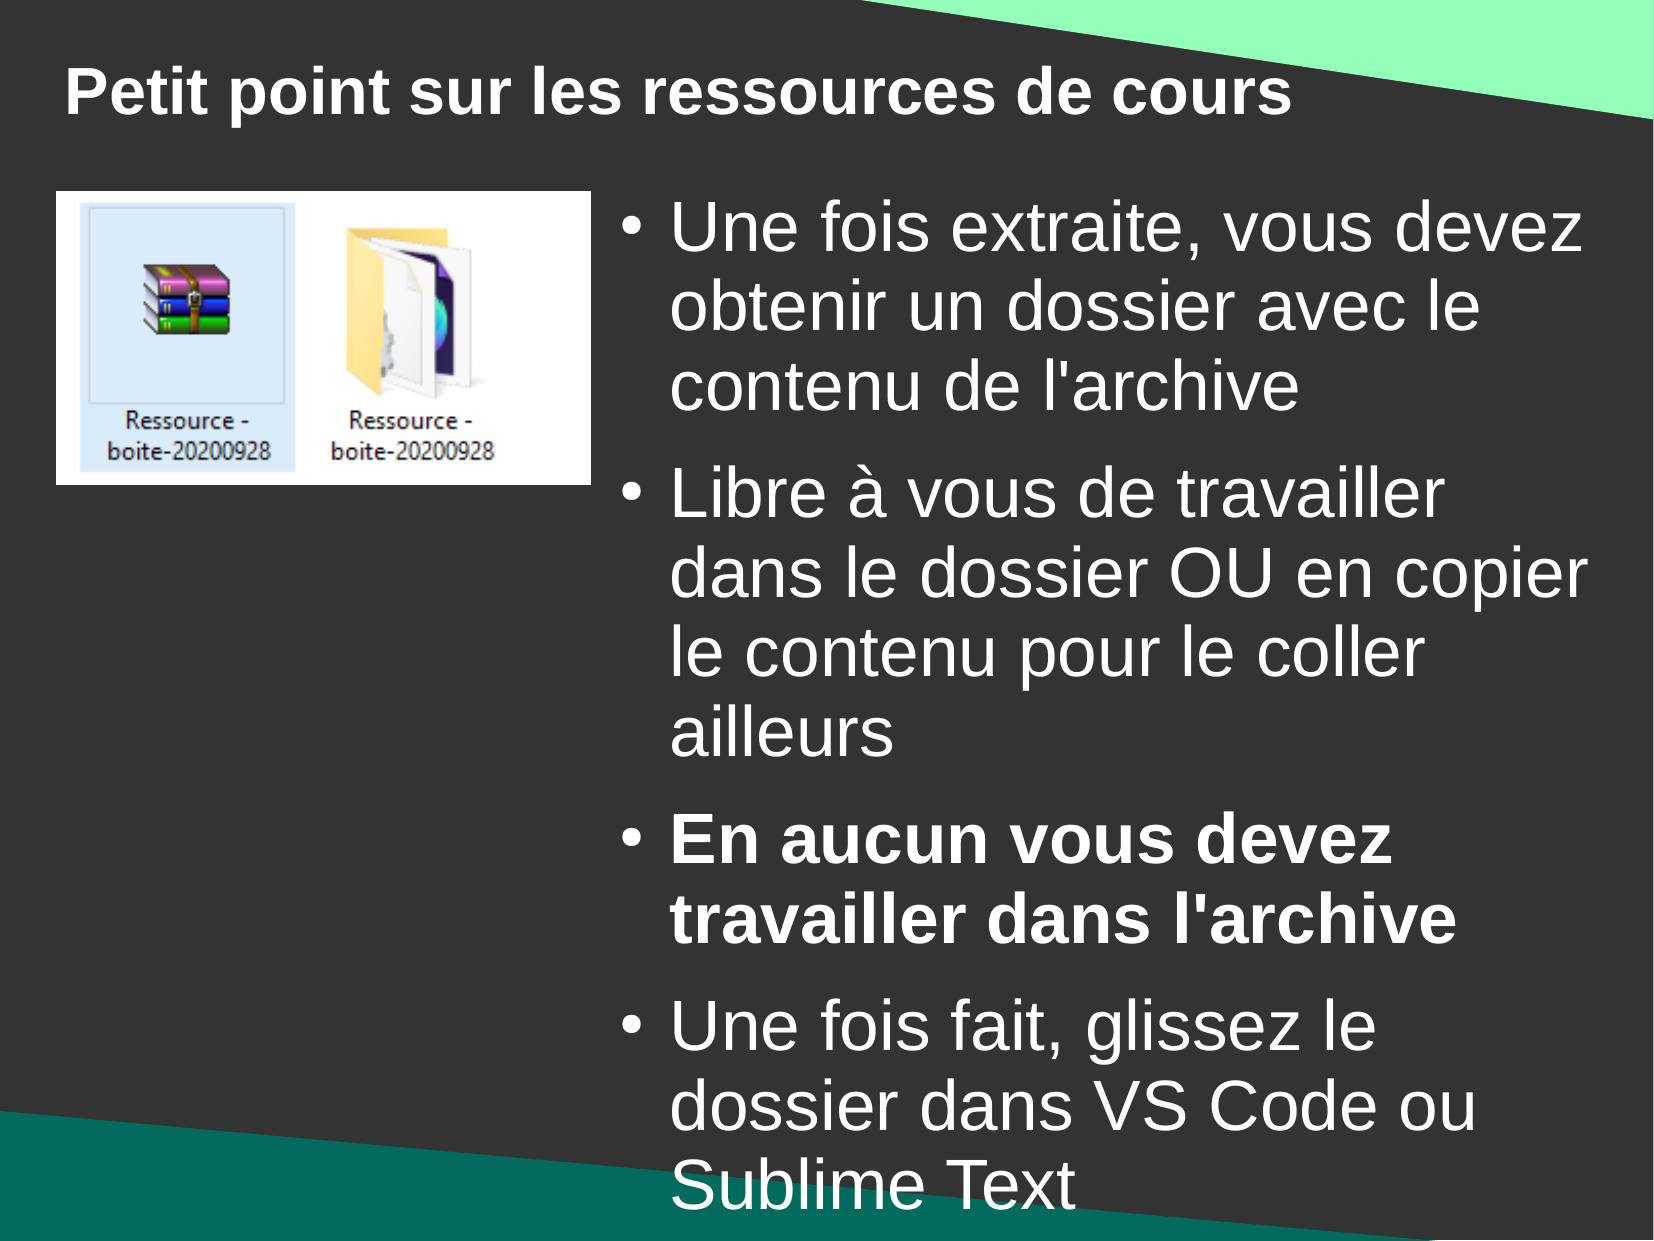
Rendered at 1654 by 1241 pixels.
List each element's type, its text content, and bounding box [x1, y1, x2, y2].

text_box [860, 0, 1654, 120]
picture [56, 191, 591, 485]
list Une fois extraite, vous devez obtenir un dossier avec le contenu de l'archive Libre à vous de travailler dans le dossier OU en copier le contenu pour le coller ailleurs En aucun vous devez travailler dans l'archive Une fois fait, glissez le dossier dans VS Code ou Sublime Text [602, 186, 1620, 1229]
title Petit point sur les ressources de cours [64, 54, 1553, 157]
